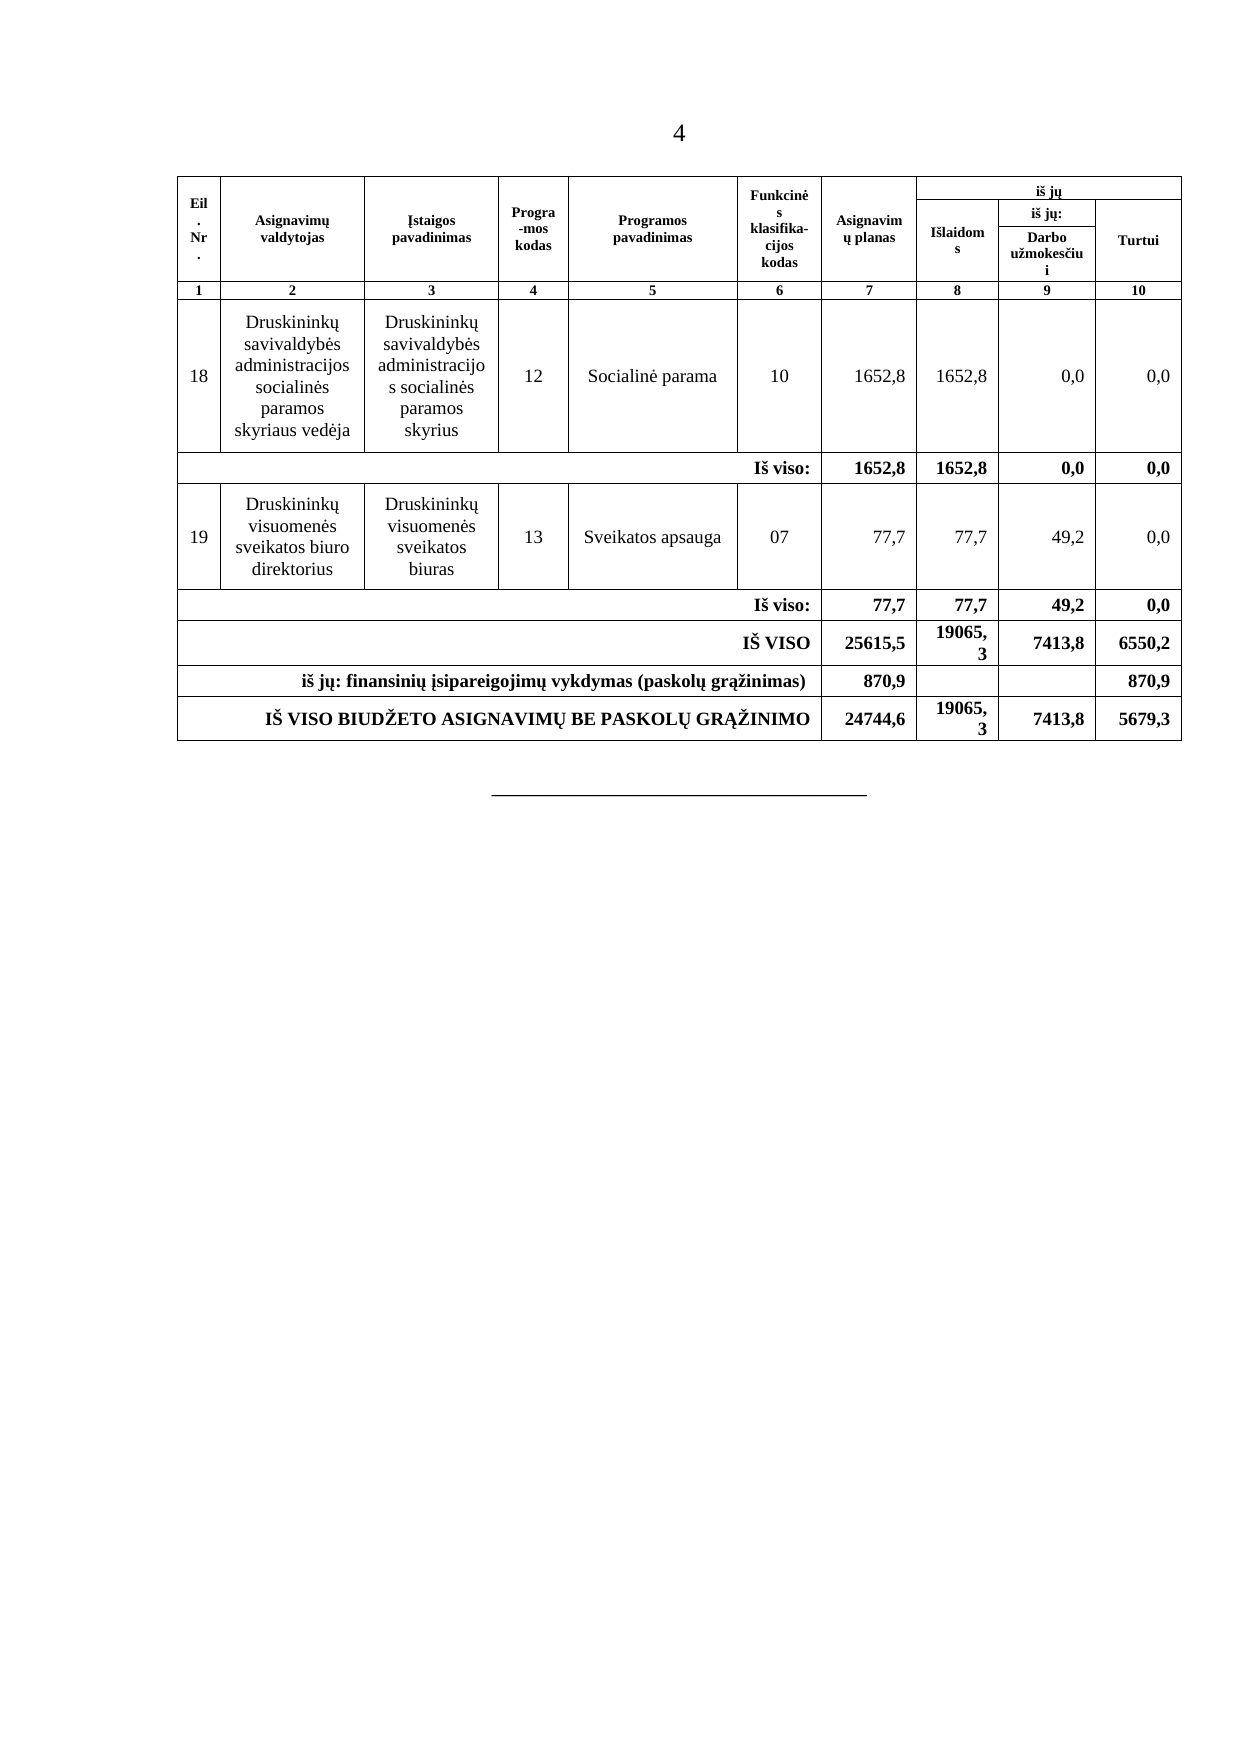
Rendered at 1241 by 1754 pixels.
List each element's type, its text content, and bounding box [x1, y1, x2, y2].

table_cell 49,2 [999, 484, 1095, 589]
text ______________________________ [177, 770, 1181, 798]
table_cell 7413,8 [999, 697, 1095, 740]
table_cell 1652,8 [917, 453, 998, 483]
table_cell 4 [499, 282, 568, 298]
table_cell 0,0 [1096, 453, 1181, 483]
table_cell Druskininkų visuomenės sveikatos biuras [365, 484, 498, 589]
table_cell 77,7 [822, 484, 916, 589]
table_cell 0,0 [1096, 590, 1181, 620]
table_header Asignavimų valdytojas [221, 177, 364, 281]
table_cell 6550,2 [1096, 621, 1181, 664]
table_cell Druskininkų savivaldybės administracijos socialinės paramos skyrius [365, 300, 498, 452]
table_cell 5 [569, 282, 737, 298]
table_header Progra-mos kodas [499, 177, 568, 281]
table_cell [999, 666, 1095, 696]
table_cell 10 [1096, 282, 1181, 298]
table_cell Iš viso: [178, 590, 821, 620]
table_header Eil. Nr. [178, 177, 220, 281]
table_cell 3 [365, 282, 498, 298]
table_cell 19 [178, 484, 220, 589]
table_cell Druskininkų visuomenės sveikatos biuro direktorius [221, 484, 364, 589]
table_cell Darbo užmokesčiui [999, 227, 1095, 281]
table_cell Sveikatos apsauga [569, 484, 737, 589]
table_cell 13 [499, 484, 568, 589]
table_cell Druskininkų savivaldybės administracijos socialinės paramos skyriaus vedėja [221, 300, 364, 452]
table_cell 7 [822, 282, 916, 298]
table_cell 77,7 [917, 590, 998, 620]
table_cell 0,0 [999, 300, 1095, 452]
table_header Asignavimų planas [822, 177, 916, 281]
table_header iš jų [917, 177, 1181, 199]
table_cell 10 [738, 300, 821, 452]
table_cell 18 [178, 300, 220, 452]
table_cell 07 [738, 484, 821, 589]
table_cell [917, 666, 998, 696]
table_cell 870,9 [1096, 666, 1181, 696]
table_cell 24744,6 [822, 697, 916, 740]
table_cell IŠ VISO [178, 621, 821, 664]
table_cell 1 [178, 282, 220, 298]
table_cell iš jų: [999, 200, 1095, 226]
table_cell IŠ VISO BIUDŽETO ASIGNAVIMŲ BE PASKOLŲ GRĄŽINIMO [178, 697, 821, 740]
table_cell 49,2 [999, 590, 1095, 620]
table_cell 0,0 [1096, 300, 1181, 452]
table_cell 7413,8 [999, 621, 1095, 664]
table_header Įstaigos pavadinimas [365, 177, 498, 281]
table_cell 12 [499, 300, 568, 452]
table_cell 870,9 [822, 666, 916, 696]
table_header Programos pavadinimas [569, 177, 737, 281]
table_cell Socialinė parama [569, 300, 737, 452]
table_cell Išlaidoms [917, 200, 998, 281]
table_cell 1652,8 [822, 300, 916, 452]
table_cell Iš viso: [178, 453, 821, 483]
table_cell 1652,8 [917, 300, 998, 452]
table_cell 8 [917, 282, 998, 298]
table_cell 2 [221, 282, 364, 298]
table_header Funkcinės klasifika-cijos kodas [738, 177, 821, 281]
table_cell 77,7 [917, 484, 998, 589]
table_cell 19065,3 [917, 697, 998, 740]
table_cell 25615,5 [822, 621, 916, 664]
table_cell 0,0 [1096, 484, 1181, 589]
table_cell 5679,3 [1096, 697, 1181, 740]
table_cell 1652,8 [822, 453, 916, 483]
table_cell 6 [738, 282, 821, 298]
table_cell 0,0 [999, 453, 1095, 483]
table_cell 19065,3 [917, 621, 998, 664]
table_cell 77,7 [822, 590, 916, 620]
table_cell 9 [999, 282, 1095, 298]
table_cell iš jų: finansinių įsipareigojimų vykdymas (paskolų grąžinimas) [178, 666, 821, 696]
table_cell Turtui [1096, 200, 1181, 281]
